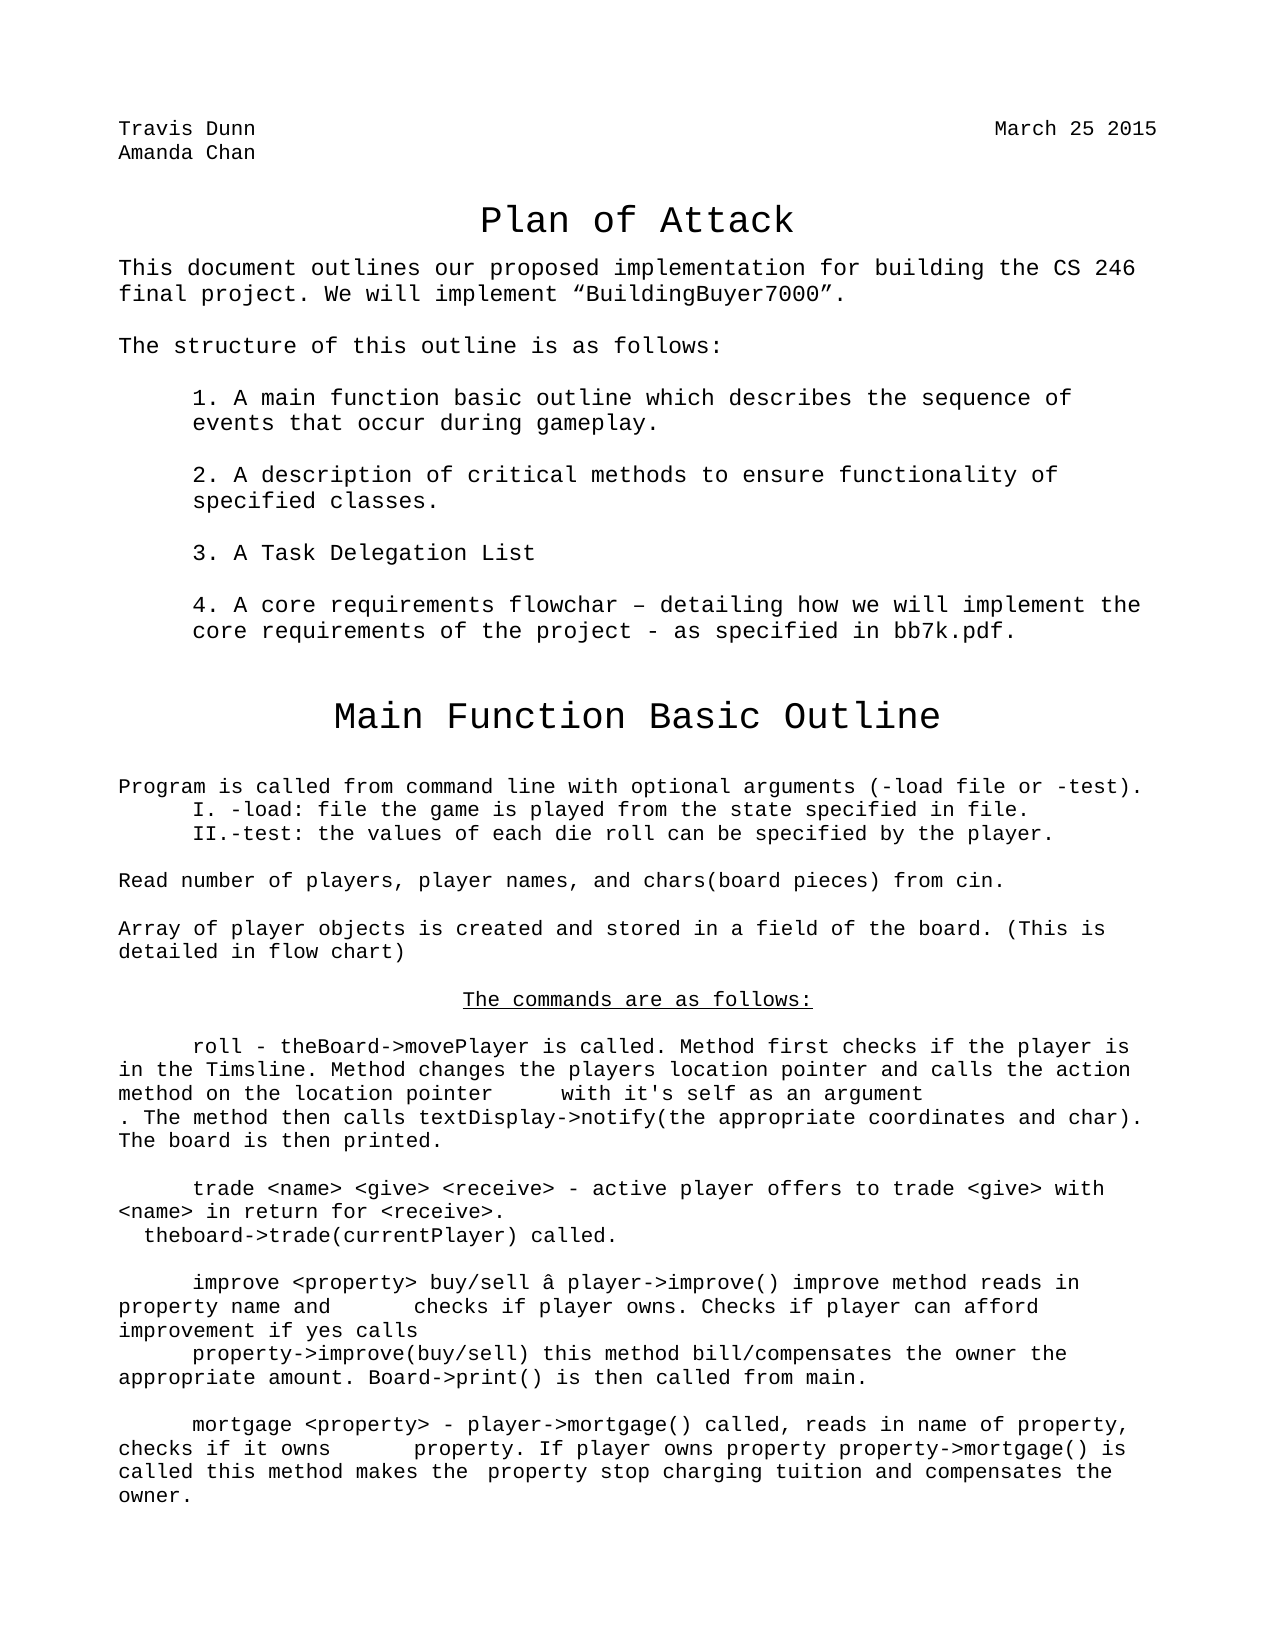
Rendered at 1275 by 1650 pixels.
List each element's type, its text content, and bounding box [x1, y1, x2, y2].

text . The method then calls textDisplay->notify(the appropriate coordinates and char). The board is then printed. [118, 1107, 1157, 1154]
text I. -load: file the game is played from the state specified in file. [118, 799, 1157, 823]
text roll - theBoard->movePlayer is called. Method first checks if the player is in the Timsline. Method changes the players location pointer and calls the action method on the location pointer with it's self as an argument [118, 1036, 1157, 1107]
text The structure of this outline is as follows: [118, 334, 1157, 360]
text property->improve(buy/sell) this method bill/compensates the owner the appropriate amount. Board->print() is then called from main. [118, 1343, 1157, 1391]
text This document outlines our proposed implementation for building the CS 246 final project. We will implement “BuildingBuyer7000”. [118, 256, 1157, 308]
text 3. A Task Delegation List [192, 541, 1157, 567]
text The commands are as follows: [118, 988, 1157, 1012]
text 4. A core requirements flowchar – detailing how we will implement the core requirements of the project - as specified in bb7k.pdf. [192, 593, 1157, 645]
text mortgage <property> - player->mortgage() called, reads in name of property, checks if it owns property. If player owns property property->mortgage() is called this method makes the property stop charging tuition and compensates the owner. [118, 1414, 1157, 1509]
text 1. A main function basic outline which describes the sequence of events that occur during gameplay. [192, 386, 1157, 438]
text Array of player objects is created and stored in a field of the board. (This is detailed in flow chart) [118, 918, 1157, 965]
text 2. A description of critical methods to ensure functionality of specified classes. [192, 464, 1157, 516]
text improve <property> buy/sell â player->improve() improve method reads in property name and checks if player owns. Checks if player can afford improvement if yes calls [118, 1272, 1157, 1343]
subtitle Main Function Basic Outline [118, 697, 1157, 739]
subtitle Plan of Attack [118, 201, 1157, 244]
text II.-test: the values of each die roll can be specified by the player. [118, 823, 1157, 847]
text trade <name> <give> <receive> - active player offers to trade <give> with <name> in return for <receive>. [118, 1178, 1157, 1225]
text theboard->trade(currentPlayer) called. [118, 1225, 1157, 1249]
text Read number of players, player names, and chars(board pieces) from cin. [118, 870, 1157, 894]
text Program is called from command line with optional arguments (-load file or -test). [118, 776, 1157, 799]
